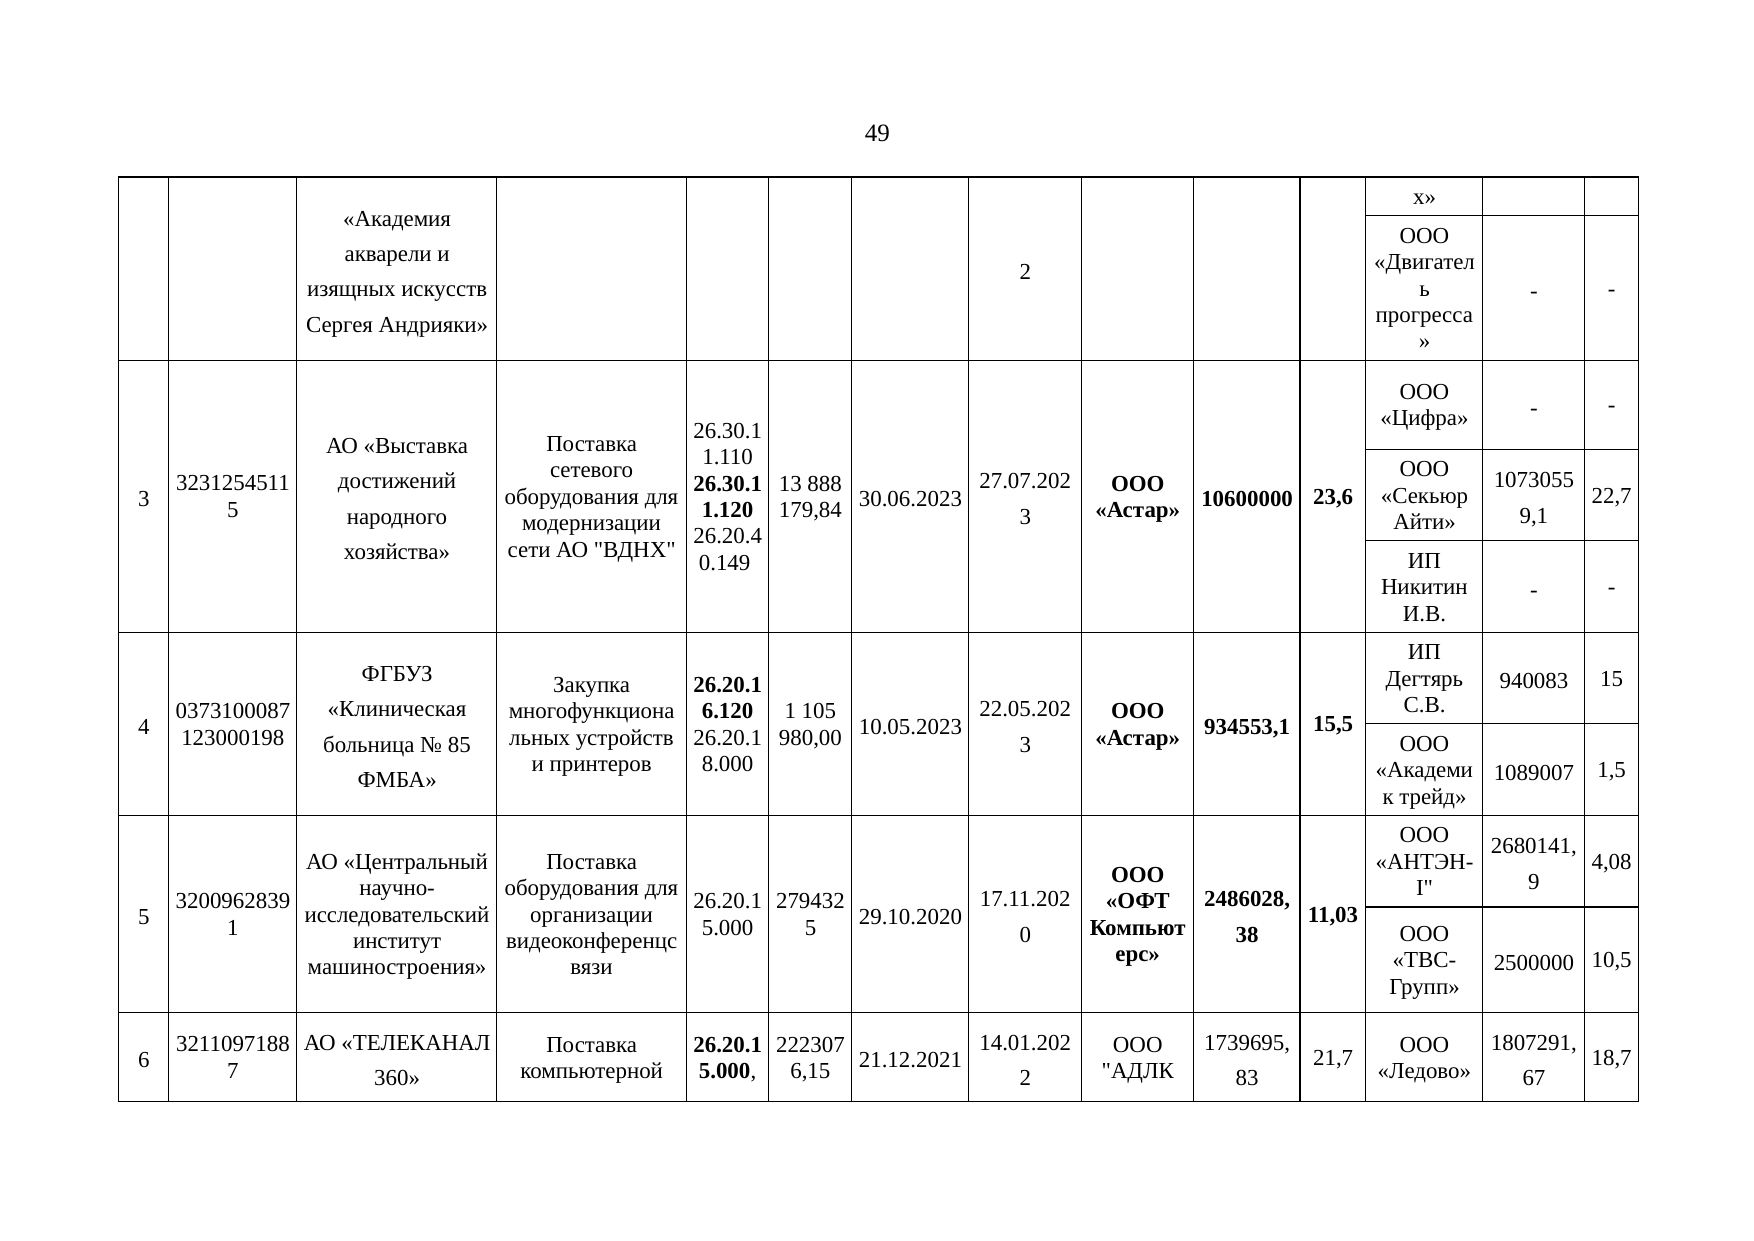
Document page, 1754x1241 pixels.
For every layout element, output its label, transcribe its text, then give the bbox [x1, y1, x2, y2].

table_cell Поставка компьютерной [497, 1013, 686, 1101]
table_cell 5 [119, 816, 168, 1012]
table_cell 26.20.16.120 26.20.18.000 [687, 633, 768, 815]
table_cell [1082, 178, 1193, 359]
table_cell [769, 178, 851, 359]
table_cell - [1585, 361, 1638, 448]
table_cell 2223076,15 [769, 1013, 851, 1101]
table_cell 15 [1585, 633, 1638, 723]
table_cell 22.05.2023 [969, 633, 1081, 815]
table_cell 27.07.2023 [969, 361, 1081, 632]
table_cell [1483, 178, 1584, 215]
table_cell 21,7 [1301, 1013, 1365, 1101]
table_cell х» [1366, 178, 1482, 215]
table_cell - [1483, 216, 1584, 359]
table_cell 10.05.2023 [852, 633, 968, 815]
table_cell 4 [119, 633, 168, 815]
table_cell 17.11.2020 [969, 816, 1081, 1012]
table_cell ООО «Ледово» [1366, 1013, 1482, 1101]
table_cell [1194, 178, 1299, 359]
table_cell ИП Дегтярь С.В. [1366, 633, 1482, 723]
table_cell [687, 178, 768, 359]
table_cell ООО «Астар» [1082, 361, 1193, 632]
table_cell 10730559,1 [1483, 450, 1584, 540]
table_cell 32110971887 [169, 1013, 296, 1101]
table_cell 1089007 [1483, 724, 1584, 815]
table_cell Закупка многофункциональных устройств и принтеров [497, 633, 686, 815]
table_cell 2500000 [1483, 908, 1584, 1012]
table_cell 11,03 [1301, 816, 1365, 1012]
table_cell ООО «ОФТ Компьютерс» [1082, 816, 1193, 1012]
table_cell АО «Выставка достижений народного хозяйства» [297, 361, 496, 632]
table_cell 1 105 980,00 [769, 633, 851, 815]
table_cell 14.01.2022 [969, 1013, 1081, 1101]
table_cell ООО «Цифра» [1366, 361, 1482, 448]
table_cell Поставка сетевого оборудования для модернизации сети АО "ВДНХ" [497, 361, 686, 632]
table_cell 1739695,83 [1194, 1013, 1299, 1101]
table_cell [1585, 178, 1638, 215]
table_cell 22,7 [1585, 450, 1638, 540]
table_cell [1301, 178, 1365, 359]
table_cell 15,5 [1301, 633, 1365, 815]
table_cell - [1483, 541, 1584, 632]
table_cell 0373100087123000198 [169, 633, 296, 815]
table_cell Поставка оборудования для организации видеоконференцсвязи [497, 816, 686, 1012]
table_cell 3 [119, 361, 168, 632]
table_cell 940083 [1483, 633, 1584, 723]
table_cell 1,5 [1585, 724, 1638, 815]
table_cell 4,08 [1585, 816, 1638, 906]
table_cell [497, 178, 686, 359]
table_cell - [1585, 216, 1638, 359]
table_cell - [1483, 361, 1584, 448]
table_cell 30.06.2023 [852, 361, 968, 632]
table_cell ООО «Двигатель прогресса» [1366, 216, 1482, 359]
table_cell 934553,1 [1194, 633, 1299, 815]
table_cell ООО «Секьюр Айти» [1366, 450, 1482, 540]
table_cell [119, 178, 168, 359]
table_cell ООО «Академик трейд» [1366, 724, 1482, 815]
table_cell 21.12.2021 [852, 1013, 968, 1101]
table_cell [169, 178, 296, 359]
table_cell 26.20.15.000, [687, 1013, 768, 1101]
table_cell 6 [119, 1013, 168, 1101]
table_cell 32312545115 [169, 361, 296, 632]
table_cell 1807291,67 [1483, 1013, 1584, 1101]
table_cell 18,7 [1585, 1013, 1638, 1101]
table_cell 13 888 179,84 [769, 361, 851, 632]
table_cell 29.10.2020 [852, 816, 968, 1012]
table_cell АО «Центральный научно-исследовательский институт машиностроения» [297, 816, 496, 1012]
table_cell 2486028,38 [1194, 816, 1299, 1012]
table_cell ИП Никитин И.В. [1366, 541, 1482, 632]
table_cell 10,5 [1585, 908, 1638, 1012]
table_cell 26.20.15.000 [687, 816, 768, 1012]
table_cell ООО "АДЛК [1082, 1013, 1193, 1101]
table_cell ООО «АНТЭН-I" [1366, 816, 1482, 906]
table_cell [852, 178, 968, 359]
table_cell ООО «Астар» [1082, 633, 1193, 815]
table_cell 10600000 [1194, 361, 1299, 632]
table_cell 26.30.11.110 26.30.11.120 26.20.40.149 [687, 361, 768, 632]
table_cell ФГБУЗ «Клиническая больница № 85 ФМБА» [297, 633, 496, 815]
table_cell 2794325 [769, 816, 851, 1012]
table_cell 2 [969, 178, 1081, 359]
table_cell 2680141,9 [1483, 816, 1584, 906]
table_cell ООО «ТВС-Групп» [1366, 908, 1482, 1012]
table_cell «Академия акварели и изящных искусств Сергея Андрияки» [297, 178, 496, 359]
table_cell 23,6 [1301, 361, 1365, 632]
table_cell 32009628391 [169, 816, 296, 1012]
table_cell - [1585, 541, 1638, 632]
table_cell АО «ТЕЛЕКАНАЛ 360» [297, 1013, 496, 1101]
